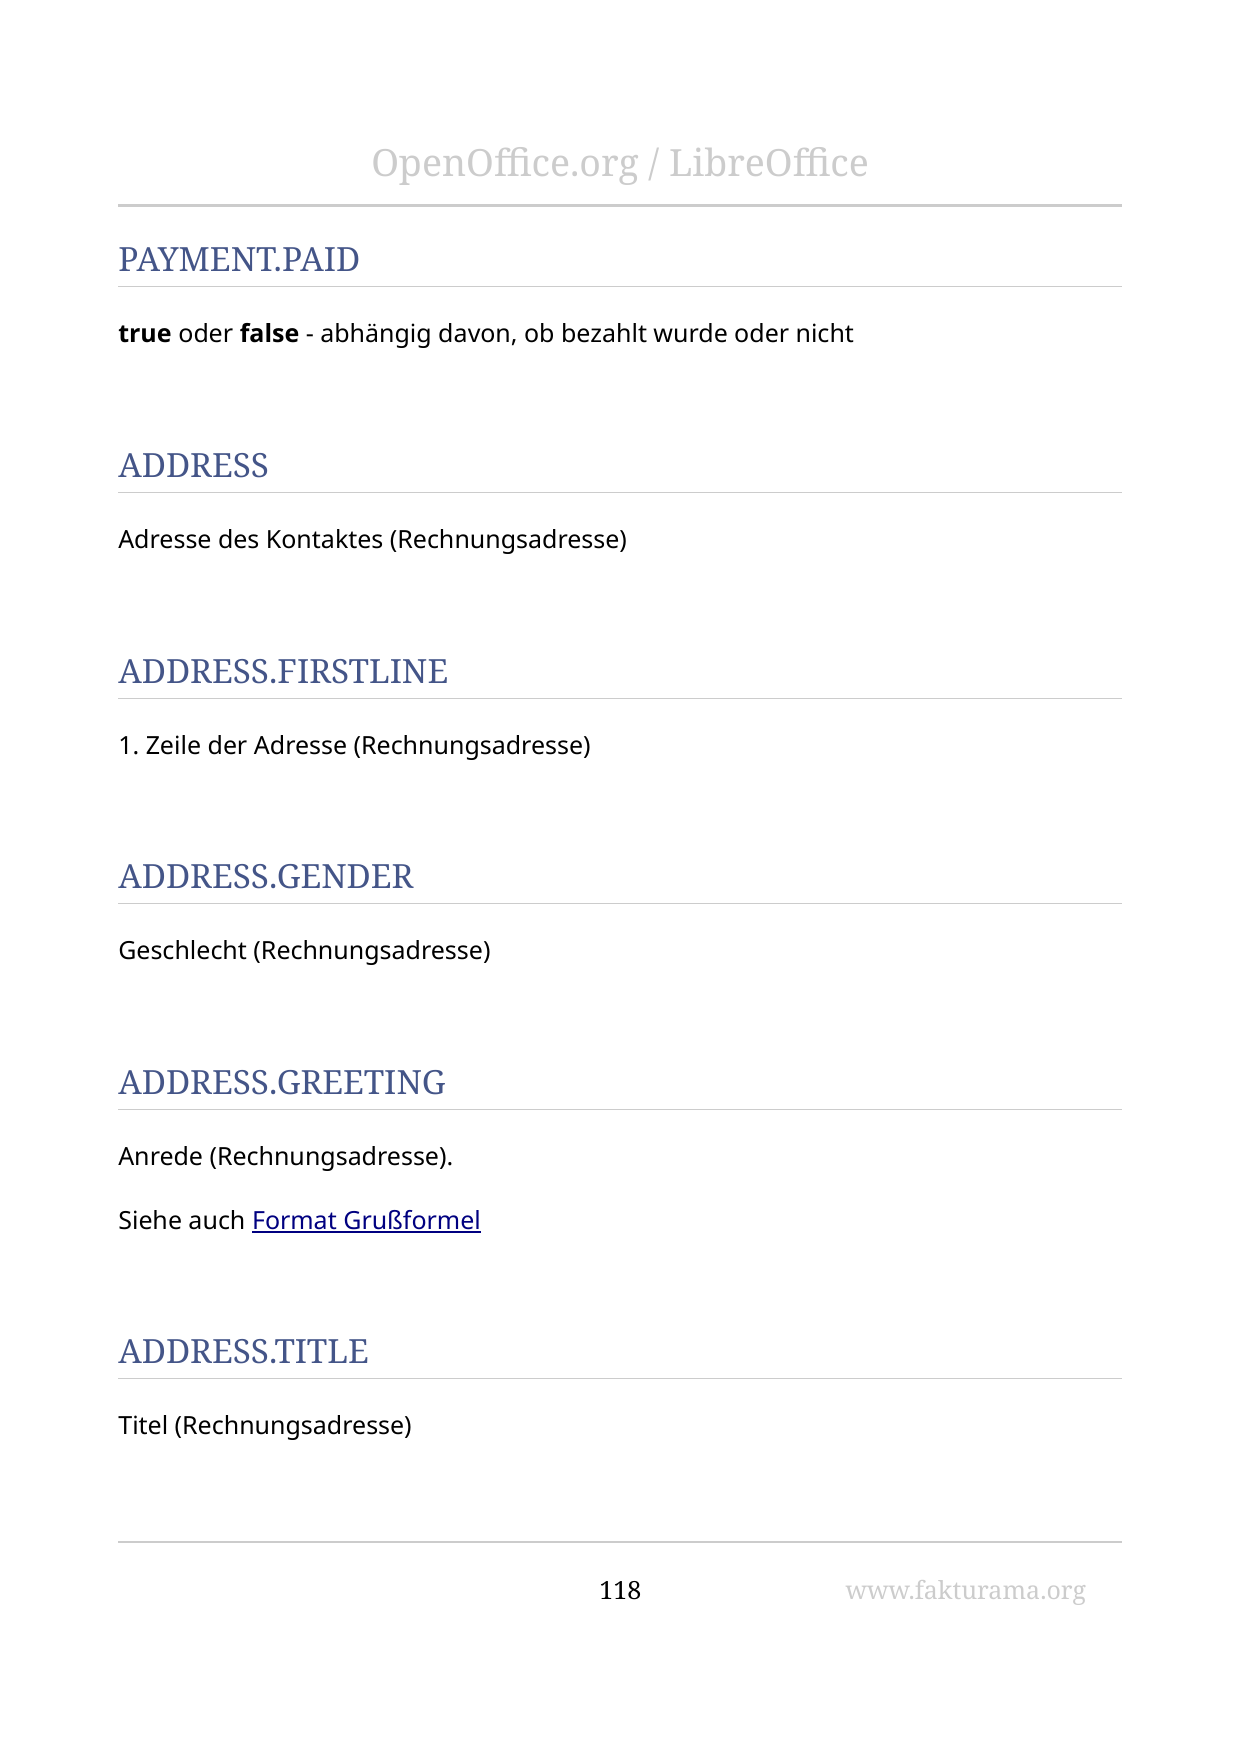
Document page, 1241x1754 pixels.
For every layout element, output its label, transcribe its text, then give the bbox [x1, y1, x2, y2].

subtitle ADDRESS.TITLE [118, 1328, 1122, 1378]
subtitle ADDRESS.GENDER [118, 853, 1122, 903]
text Geschlecht (Rechnungsadresse) [118, 933, 1122, 967]
text Titel (Rechnungsadresse) [118, 1408, 1122, 1442]
subtitle PAYMENT.PAID [118, 236, 1122, 286]
text true oder false - abhängig davon, ob bezahlt wurde oder nicht [118, 316, 1122, 350]
subtitle ADDRESS.GREETING [118, 1059, 1122, 1109]
text 1. Zeile der Adresse (Rechnungsadresse) [118, 727, 1122, 761]
text Siehe auch Format Grußformel [118, 1202, 1122, 1236]
text Anrede (Rechnungsadresse). [118, 1139, 1122, 1173]
subtitle ADDRESS [118, 442, 1122, 492]
subtitle ADDRESS.FIRSTLINE [118, 648, 1122, 698]
text Adresse des Kontaktes (Rechnungsadresse) [118, 522, 1122, 556]
